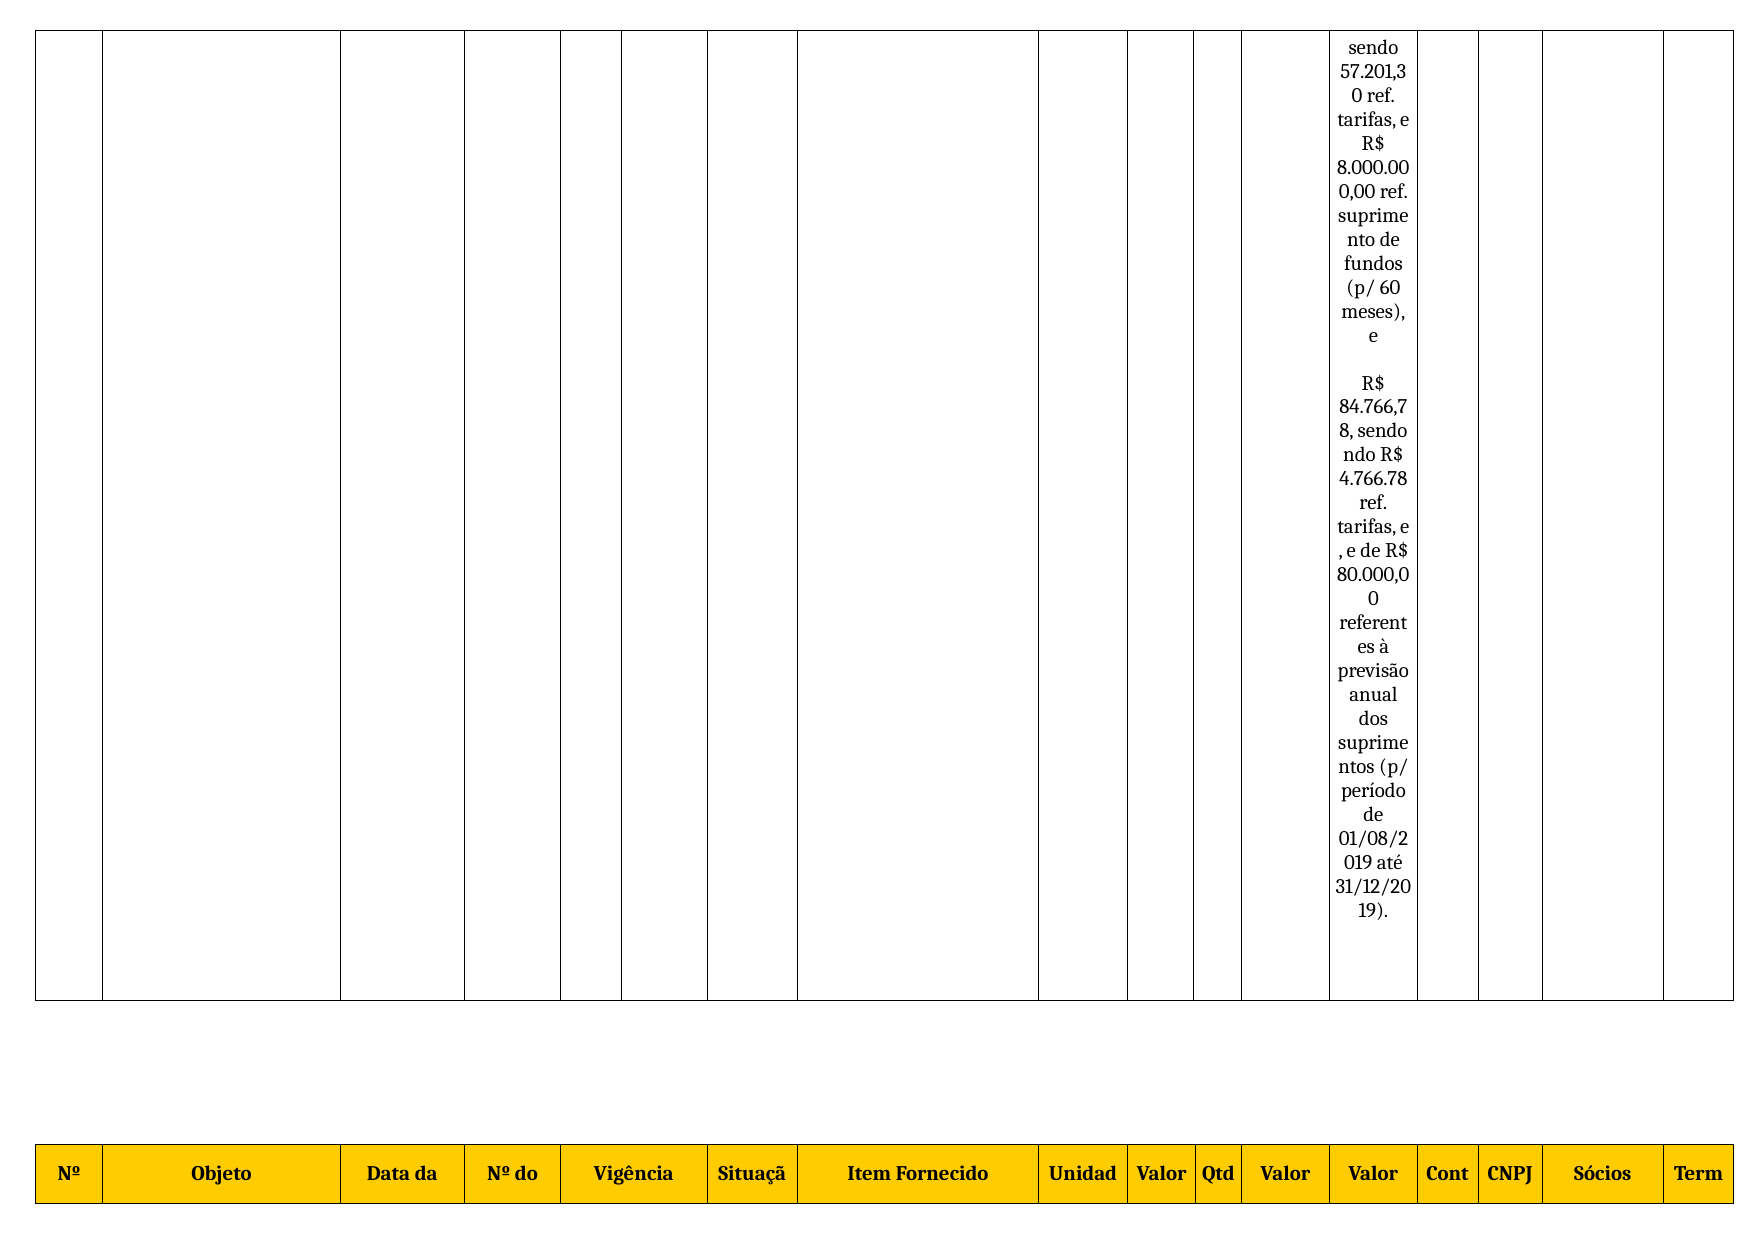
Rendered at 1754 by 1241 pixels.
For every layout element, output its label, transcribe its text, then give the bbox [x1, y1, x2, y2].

table_cell [465, 31, 560, 1000]
table_cell [561, 31, 621, 1000]
table_cell [1543, 31, 1663, 1000]
table_cell - [1242, 31, 1329, 1000]
table_header Objeto [103, 1145, 340, 1203]
table_cell [1418, 31, 1478, 1000]
table_cell sendo 57.201,30 ref. tarifas, e R$ 8.000.000,00 ref. suprimento de fundos (p/ 60 meses), e R$ 84.766,78, sendo ndo R$ 4.766.78 ref. tarifas, e , e de R$ 80.000,00 referentes à previsão anual dos suprimentos (p/ período de 01/08/2019 até 31/12/2019). [1330, 31, 1417, 1000]
table_cell [708, 31, 797, 1000]
table_header Valor [1128, 1145, 1195, 1203]
table_cell [798, 31, 1038, 1000]
table_header Cont [1418, 1145, 1478, 1203]
table_cell [36, 31, 102, 1000]
table_header Sócios [1543, 1145, 1663, 1203]
table_header Qtd [1196, 1145, 1241, 1203]
table_cell - [1128, 31, 1193, 1000]
table_header Unidad [1039, 1145, 1127, 1203]
table_header Vigência [561, 1145, 707, 1203]
table_header Nº [36, 1145, 102, 1203]
table_header Situaçã [708, 1145, 797, 1203]
table_cell - [1194, 31, 1241, 1000]
table_cell - [1039, 31, 1127, 1000]
table_header Data da [341, 1145, 464, 1203]
table_cell [1479, 31, 1542, 1000]
table_header CNPJ [1479, 1145, 1542, 1203]
table_header Valor [1242, 1145, 1329, 1203]
table_header Term [1664, 1145, 1733, 1203]
table_header Nº do [465, 1145, 560, 1203]
table_header Item Fornecido [798, 1145, 1038, 1203]
table_cell [341, 31, 464, 1000]
table_header Valor [1330, 1145, 1417, 1203]
table_cell [103, 31, 340, 1000]
table_cell [1664, 31, 1733, 1000]
table_cell [622, 31, 707, 1000]
